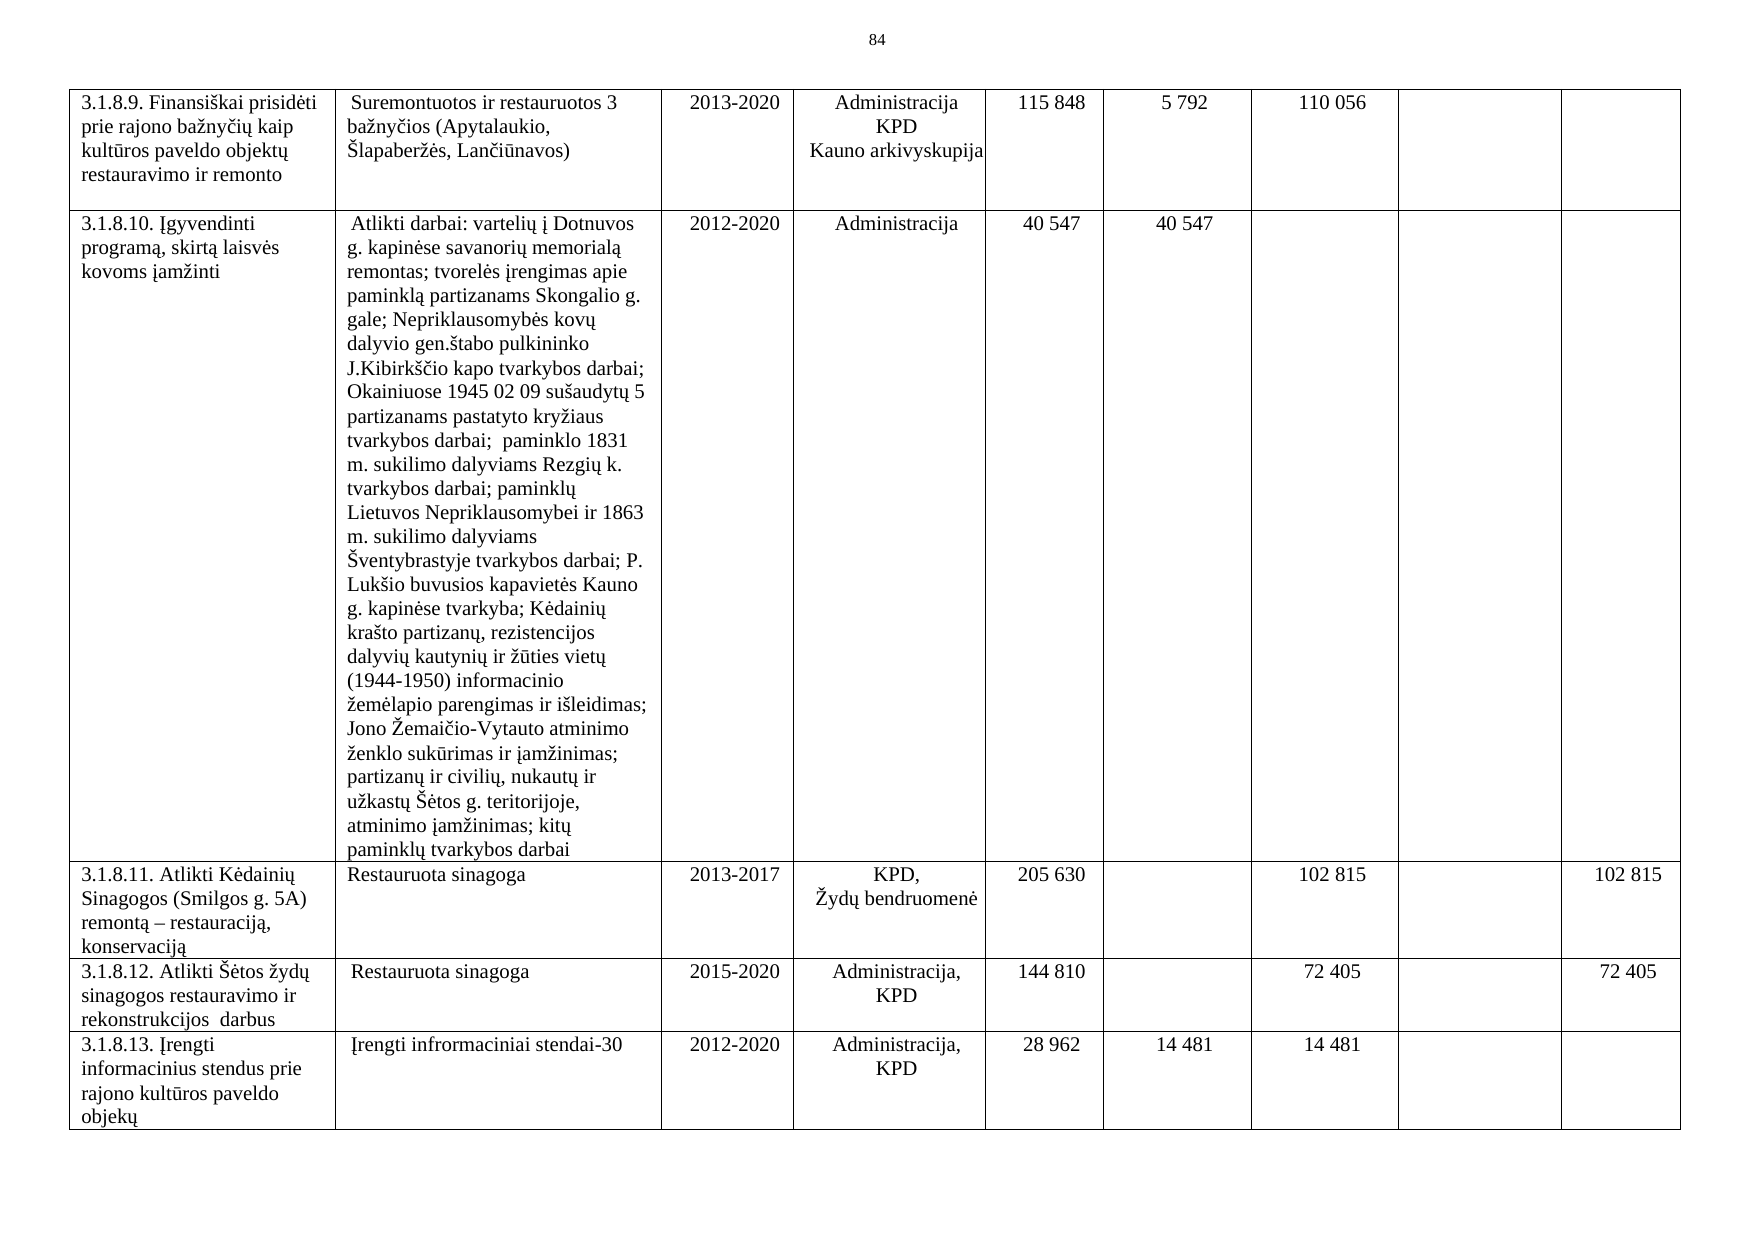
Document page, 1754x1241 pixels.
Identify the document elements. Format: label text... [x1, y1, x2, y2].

table_cell 102 815 [1252, 862, 1398, 958]
table_cell 14 481 [1104, 1032, 1251, 1128]
table_cell [1399, 90, 1561, 210]
table_cell [1562, 211, 1680, 861]
table_cell Administracija, KPD [794, 959, 985, 1031]
table_cell 3.1.8.12. Atlikti Šėtos žydų sinagogos restauravimo ir rekonstrukcijos darbus [70, 959, 335, 1031]
table_cell 2012-2020 [662, 211, 793, 861]
table_cell [1399, 959, 1561, 1031]
table_cell 40 547 [986, 211, 1103, 861]
table_cell KPD, Žydų bendruomenė [794, 862, 985, 958]
table_cell [1562, 90, 1680, 210]
table_cell 102 815 [1562, 862, 1680, 958]
table_cell Administracija [794, 211, 985, 861]
table_cell 72 405 [1252, 959, 1398, 1031]
table_cell [1562, 1032, 1680, 1128]
table_cell 144 810 [986, 959, 1103, 1031]
table_cell Administracija KPD Kauno arkivyskupija [794, 90, 985, 210]
table_cell 14 481 [1252, 1032, 1398, 1128]
table_cell [1104, 862, 1251, 958]
table_cell [1104, 959, 1251, 1031]
table_cell 205 630 [986, 862, 1103, 958]
table_cell 2013-2017 [662, 862, 793, 958]
table_cell [1252, 211, 1398, 861]
table_cell [1399, 862, 1561, 958]
table_cell Atlikti darbai: vartelių į Dotnuvos g. kapinėse savanorių memorialą remontas; tvorelės įrengimas apie paminklą partizanams Skongalio g. gale; Nepriklausomybės kovų dalyvio gen.štabo pulkininko J.Kibirkščio kapo tvarkybos darbai; Okainiuose 1945 02 09 sušaudytų 5 partizanams pastatyto kryžiaus tvarkybos darbai; paminklo 1831 m. sukilimo dalyviams Rezgių k. tvarkybos darbai; paminklų Lietuvos Nepriklausomybei ir 1863 m. sukilimo dalyviams Šventybrastyje tvarkybos darbai; P. Lukšio buvusios kapavietės Kauno g. kapinėse tvarkyba; Kėdainių krašto partizanų, rezistencijos dalyvių kautynių ir žūties vietų (1944-1950) informacinio žemėlapio parengimas ir išleidimas; Jono Žemaičio-Vytauto atminimo ženklo sukūrimas ir įamžinimas; partizanų ir civilių, nukautų ir užkastų Šėtos g. teritorijoje, atminimo įamžinimas; kitų paminklų tvarkybos darbai [336, 211, 661, 861]
table_cell 40 547 [1104, 211, 1251, 861]
table_cell Įrengti infrormaciniai stendai-30 [336, 1032, 661, 1128]
table_cell Administracija, KPD [794, 1032, 985, 1128]
table_cell 3.1.8.10. Įgyvendinti programą, skirtą laisvės kovoms įamžinti [70, 211, 335, 861]
table_cell Restauruota sinagoga [336, 862, 661, 958]
table_cell 2015-2020 [662, 959, 793, 1031]
table_cell 28 962 [986, 1032, 1103, 1128]
table_cell 2013-2020 [662, 90, 793, 210]
table_cell Restauruota sinagoga [336, 959, 661, 1031]
table_cell 72 405 [1562, 959, 1680, 1031]
table_cell 2012-2020 [662, 1032, 793, 1128]
table_cell 110 056 [1252, 90, 1398, 210]
table_cell 3.1.8.13. Įrengti informacinius stendus prie rajono kultūros paveldo objekų [70, 1032, 335, 1128]
table_cell 115 848 [986, 90, 1103, 210]
table_cell [1399, 1032, 1561, 1128]
table_cell 5 792 [1104, 90, 1251, 210]
table_cell 3.1.8.9. Finansiškai prisidėti prie rajono bažnyčių kaip kultūros paveldo objektų restauravimo ir remonto [70, 90, 335, 210]
table_cell 3.1.8.11. Atlikti Kėdainių Sinagogos (Smilgos g. 5A) remontą – restauraciją, konservaciją [70, 862, 335, 958]
table_cell [1399, 211, 1561, 861]
table_cell Suremontuotos ir restauruotos 3 bažnyčios (Apytalaukio, Šlapaberžės, Lančiūnavos) [336, 90, 661, 210]
